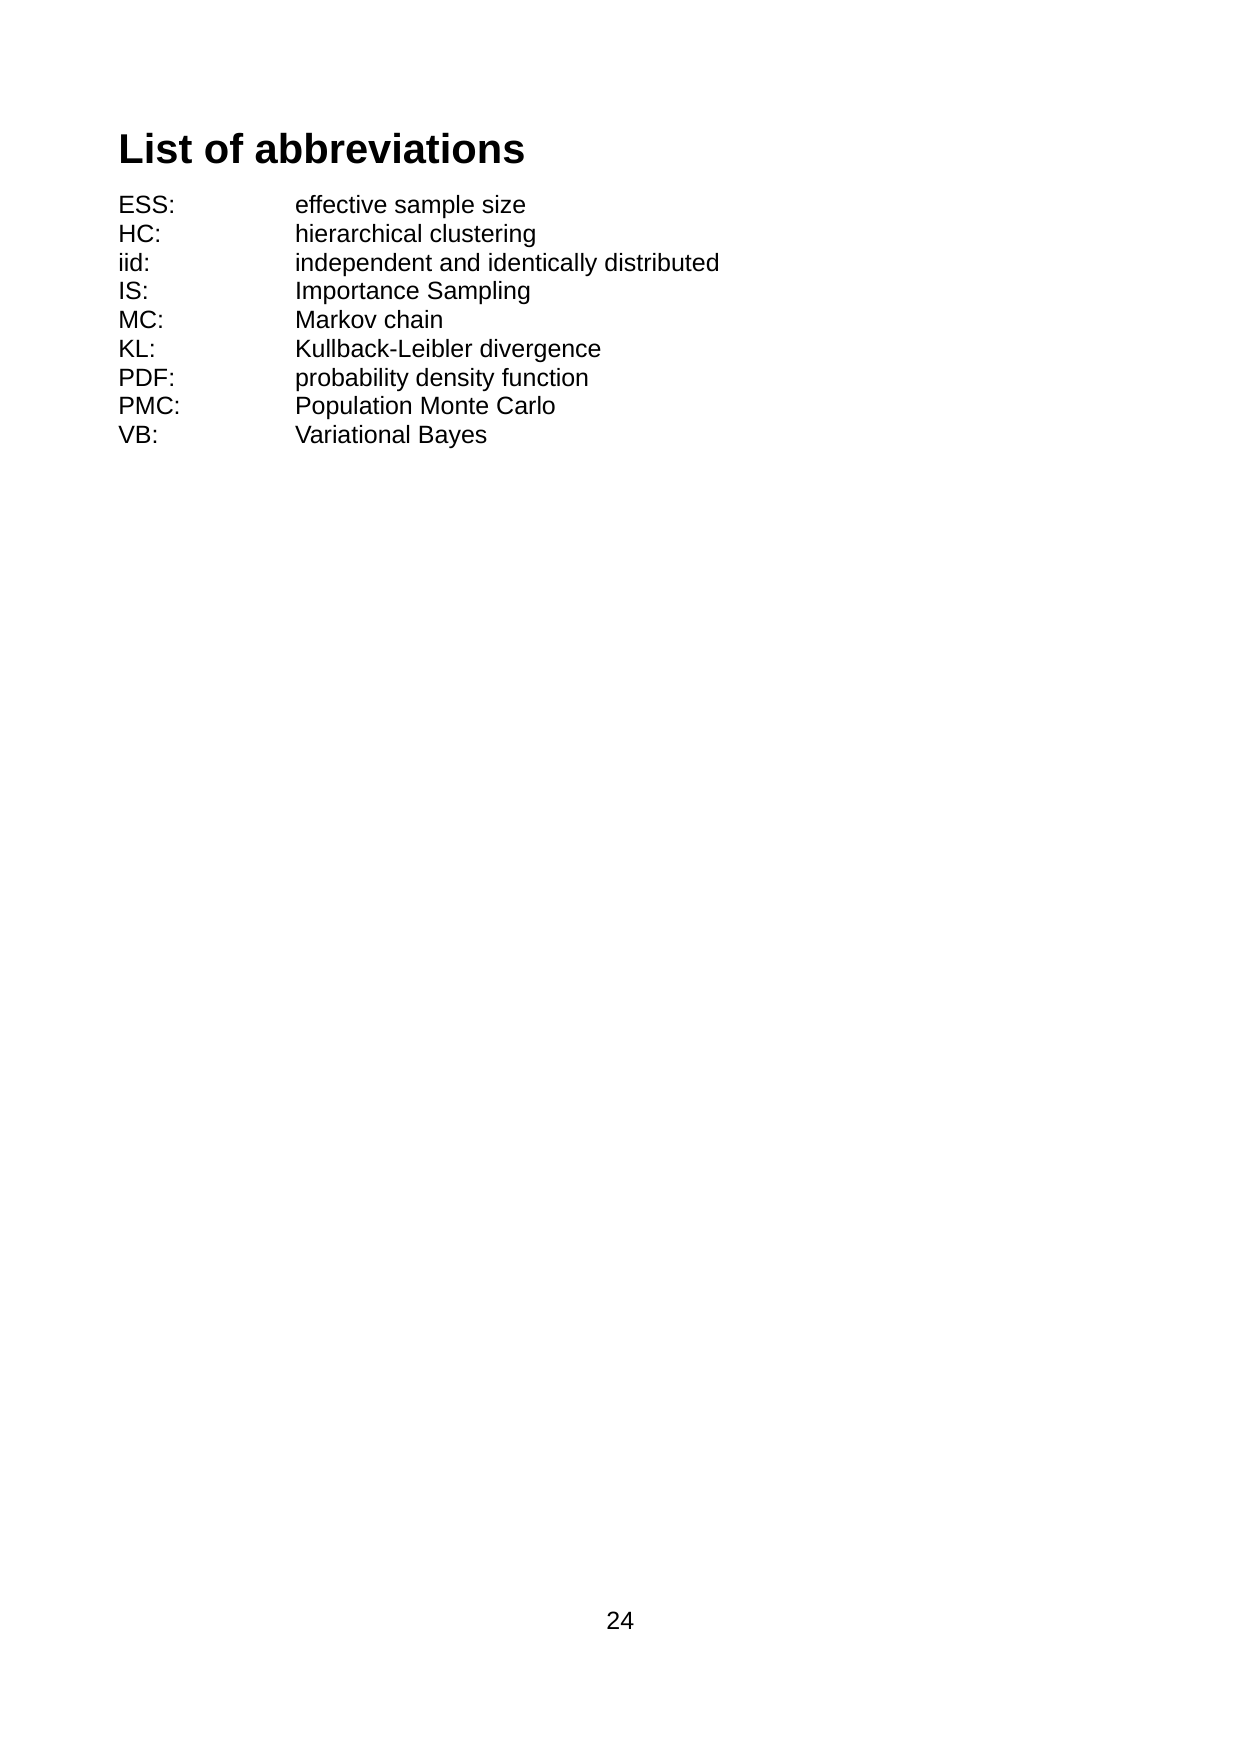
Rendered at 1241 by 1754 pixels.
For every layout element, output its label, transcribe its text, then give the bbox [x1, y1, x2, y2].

text HC: hierarchical clustering [118, 219, 1122, 248]
text MC: Markov chain [118, 305, 1122, 334]
text PMC: Population Monte Carlo [118, 391, 1122, 420]
text PDF: probability density function [118, 363, 1122, 391]
text ESS: effective sample size [118, 190, 1122, 219]
text iid: independent and identically distributed [118, 248, 1122, 276]
text KL: Kullback-Leibler divergence [118, 334, 1122, 363]
text VB: Variational Bayes [118, 420, 1122, 449]
text IS: Importance Sampling [118, 276, 1122, 305]
text List of abbreviations [118, 124, 1122, 172]
